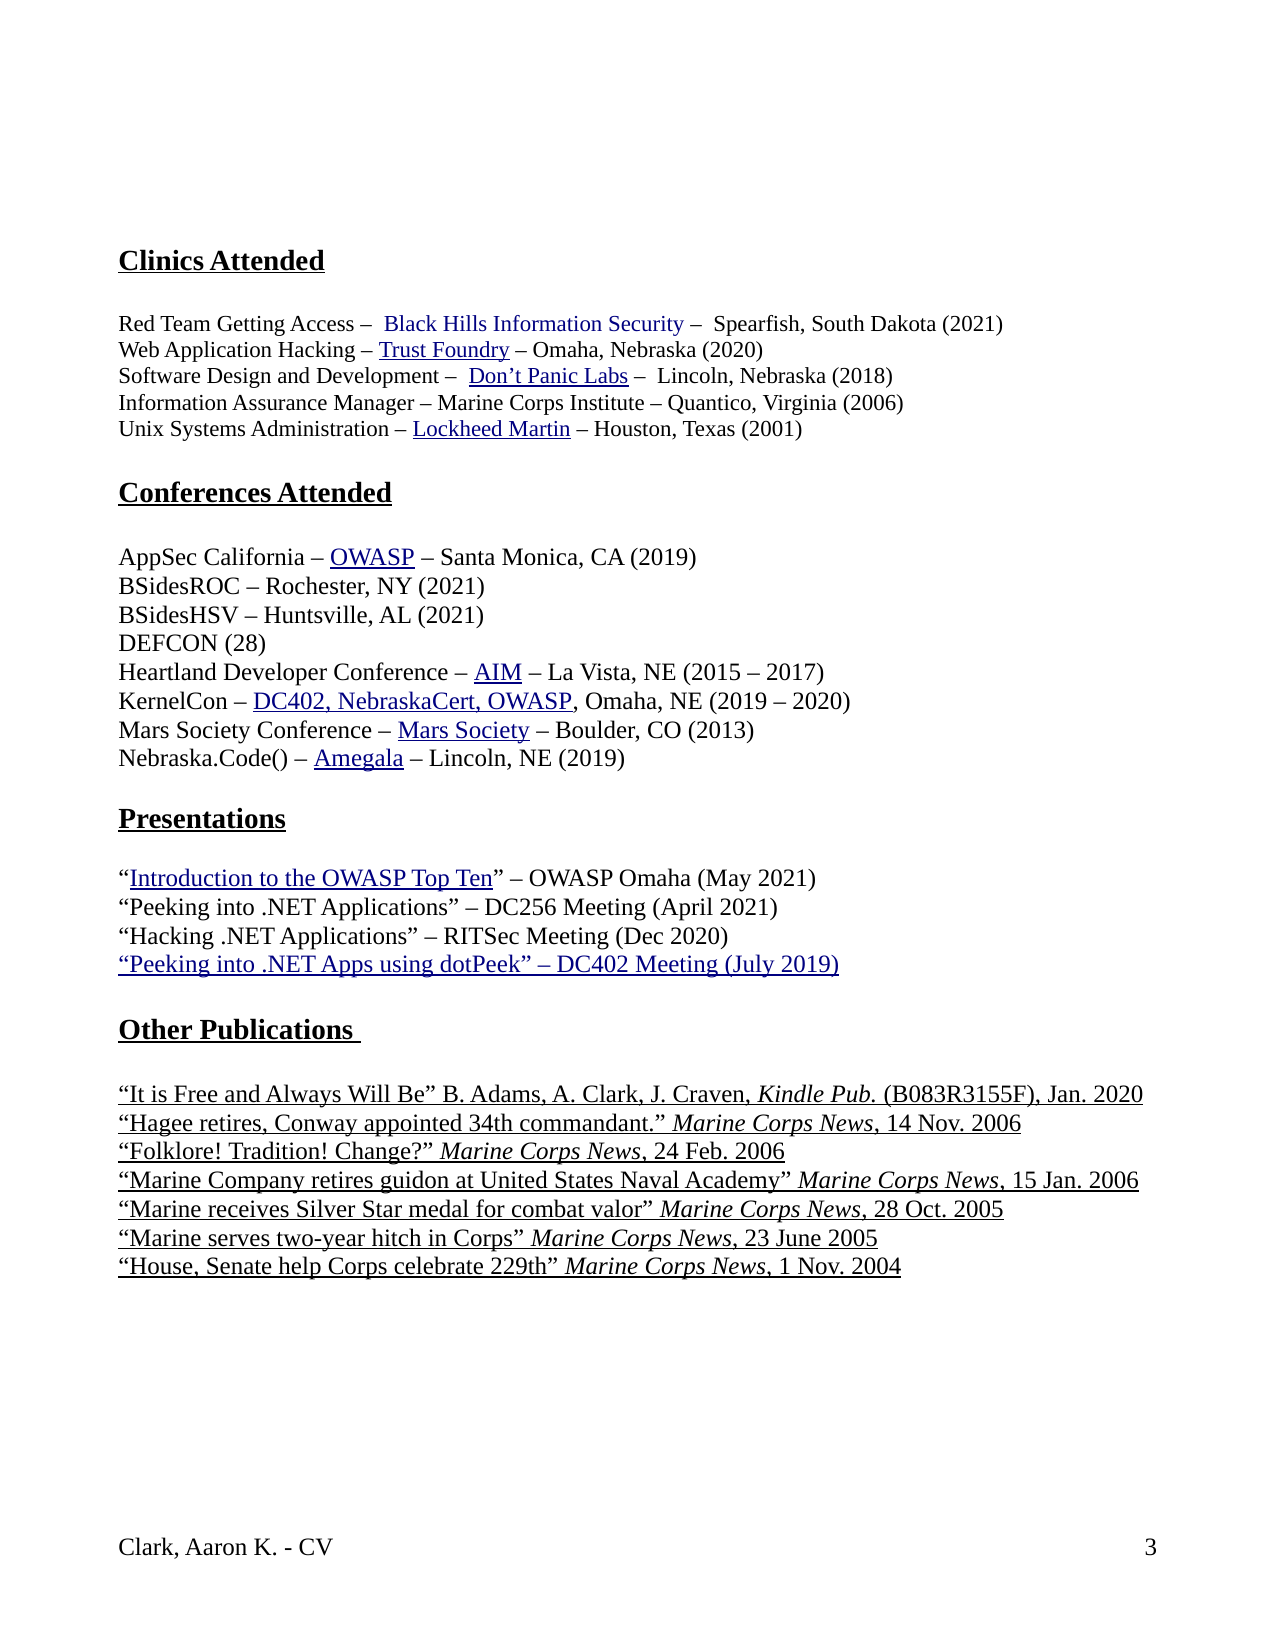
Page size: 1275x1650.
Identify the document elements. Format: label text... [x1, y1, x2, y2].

text “Peeking into .NET Apps using dotPeek” – DC402 Meeting (July 2019) [118, 949, 1157, 978]
text Presentations [118, 801, 1157, 834]
text Other Publications [118, 1012, 1157, 1079]
text AppSec California – OWASP – Santa Monica, CA (2019) [118, 542, 1157, 571]
text DEFCON (28) [118, 628, 1157, 657]
text “House, Senate help Corps celebrate 229th” Marine Corps News, 1 Nov. 2004 [118, 1251, 1157, 1280]
text Information Assurance Manager – Marine Corps Institute – Quantico, Virginia (2006) Unix Systems Administration – Lockheed Martin – Houston, Texas (2001) [118, 389, 1157, 442]
text “Marine serves two-year hitch in Corps” Marine Corps News, 23 June 2005 [118, 1223, 1157, 1251]
text Conferences Attended [118, 475, 1157, 509]
text Software Design and Development – Don’t Panic Labs – Lincoln, Nebraska (2018) [118, 362, 1157, 389]
text Heartland Developer Conference – AIM – La Vista, NE (2015 – 2017) KernelCon – DC402, NebraskaCert, OWASP, Omaha, NE (2019 – 2020) [118, 657, 1157, 715]
text Red Team Getting Access – Black Hills Information Security – Spearfish, South Dakota (2021) [118, 310, 1157, 336]
text Clinics Attended [118, 243, 1157, 276]
text BSidesROC – Rochester, NY (2021) BSidesHSV – Huntsville, AL (2021) [118, 571, 1157, 628]
text “Marine receives Silver Star medal for combat valor” Marine Corps News, 28 Oct. 2005 [118, 1194, 1157, 1223]
text “It is Free and Always Will Be” B. Adams, A. Clark, J. Craven, Kindle Pub. (B083R3155F), Jan. 2020 [118, 1079, 1157, 1108]
text “Hagee retires, Conway appointed 34th commandant.” Marine Corps News, 14 Nov. 2006 [118, 1108, 1157, 1136]
text Mars Society Conference – Mars Society – Boulder, CO (2013) Nebraska.Code() – Amegala – Lincoln, NE (2019) [118, 715, 1157, 772]
text “Folklore! Tradition! Change?” Marine Corps News, 24 Feb. 2006 [118, 1136, 1157, 1165]
text “Introduction to the OWASP Top Ten” – OWASP Omaha (May 2021) “Peeking into .NET Applications” – DC256 Meeting (April 2021) “Hacking .NET Applications” – RITSec Meeting (Dec 2020) [118, 863, 1157, 949]
text “Marine Company retires guidon at United States Naval Academy” Marine Corps News, 15 Jan. 2006 [118, 1165, 1157, 1194]
text Web Application Hacking – Trust Foundry – Omaha, Nebraska (2020) [118, 336, 1157, 362]
